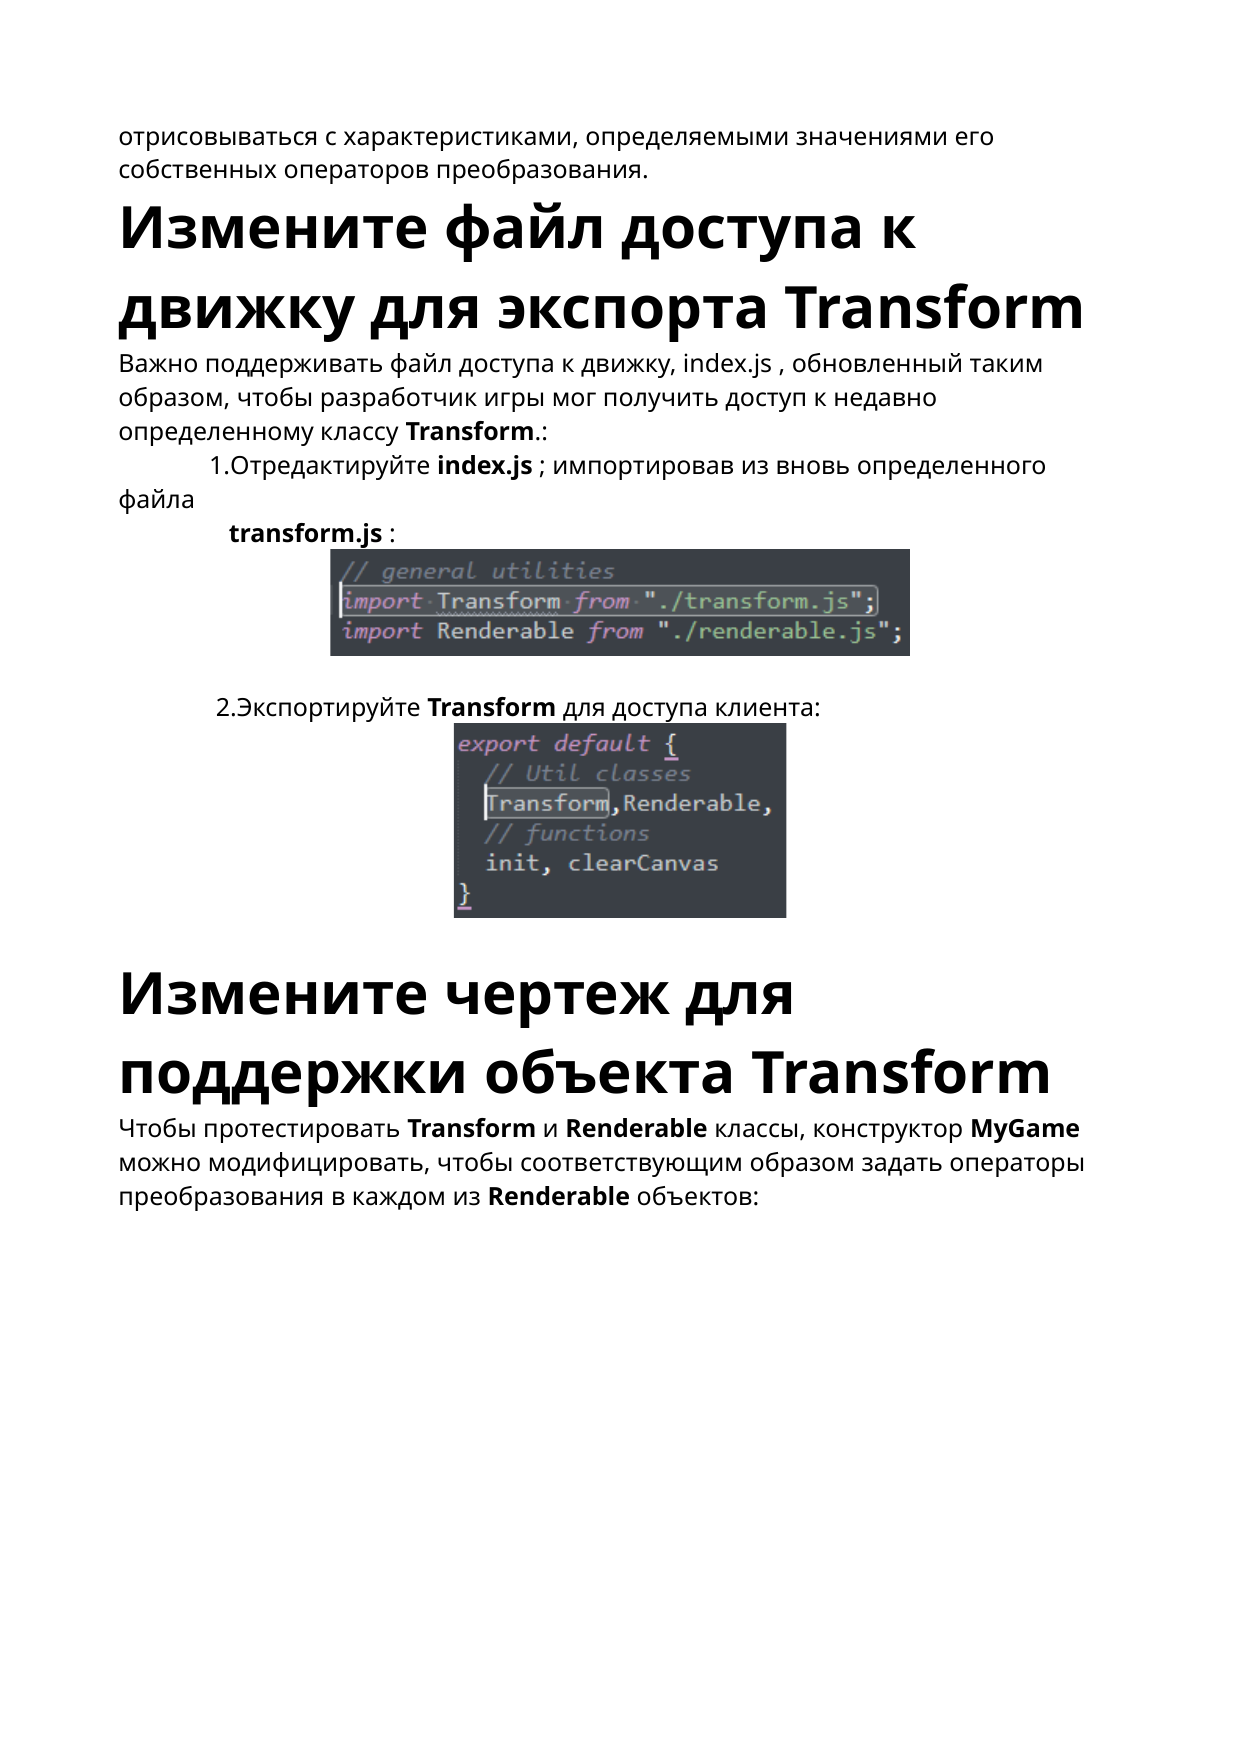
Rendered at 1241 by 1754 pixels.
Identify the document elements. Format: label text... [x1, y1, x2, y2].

text 1.Отредактируйте index.js ; импортировав из вновь определенного файла [118, 447, 1122, 516]
picture [453, 723, 787, 918]
text Чтобы протестировать Transform и Renderable классы, конструктор MyGame [118, 1111, 1122, 1145]
text Измените чертеж для поддержки объекта Transform [118, 952, 1122, 1111]
text отрисовываться с характеристиками, определяемыми значениями его собственных операторов преобразования. [118, 118, 1122, 186]
text Измените файл доступа к движку для экспорта Transform [118, 186, 1122, 345]
text transform.js : [118, 516, 1122, 549]
text можно модифицировать, чтобы соответствующим образом задать операторы преобразования в каждом из Renderable объектов: [118, 1145, 1122, 1213]
text Важно поддерживать файл доступа к движку, index.js , обновленный таким образом, чтобы разработчик игры мог получить доступ к недавно определенному классу Transform.: [118, 345, 1122, 447]
picture [330, 549, 910, 656]
text 2.Экспортируйте Transform для доступа клиента: [118, 690, 1122, 724]
